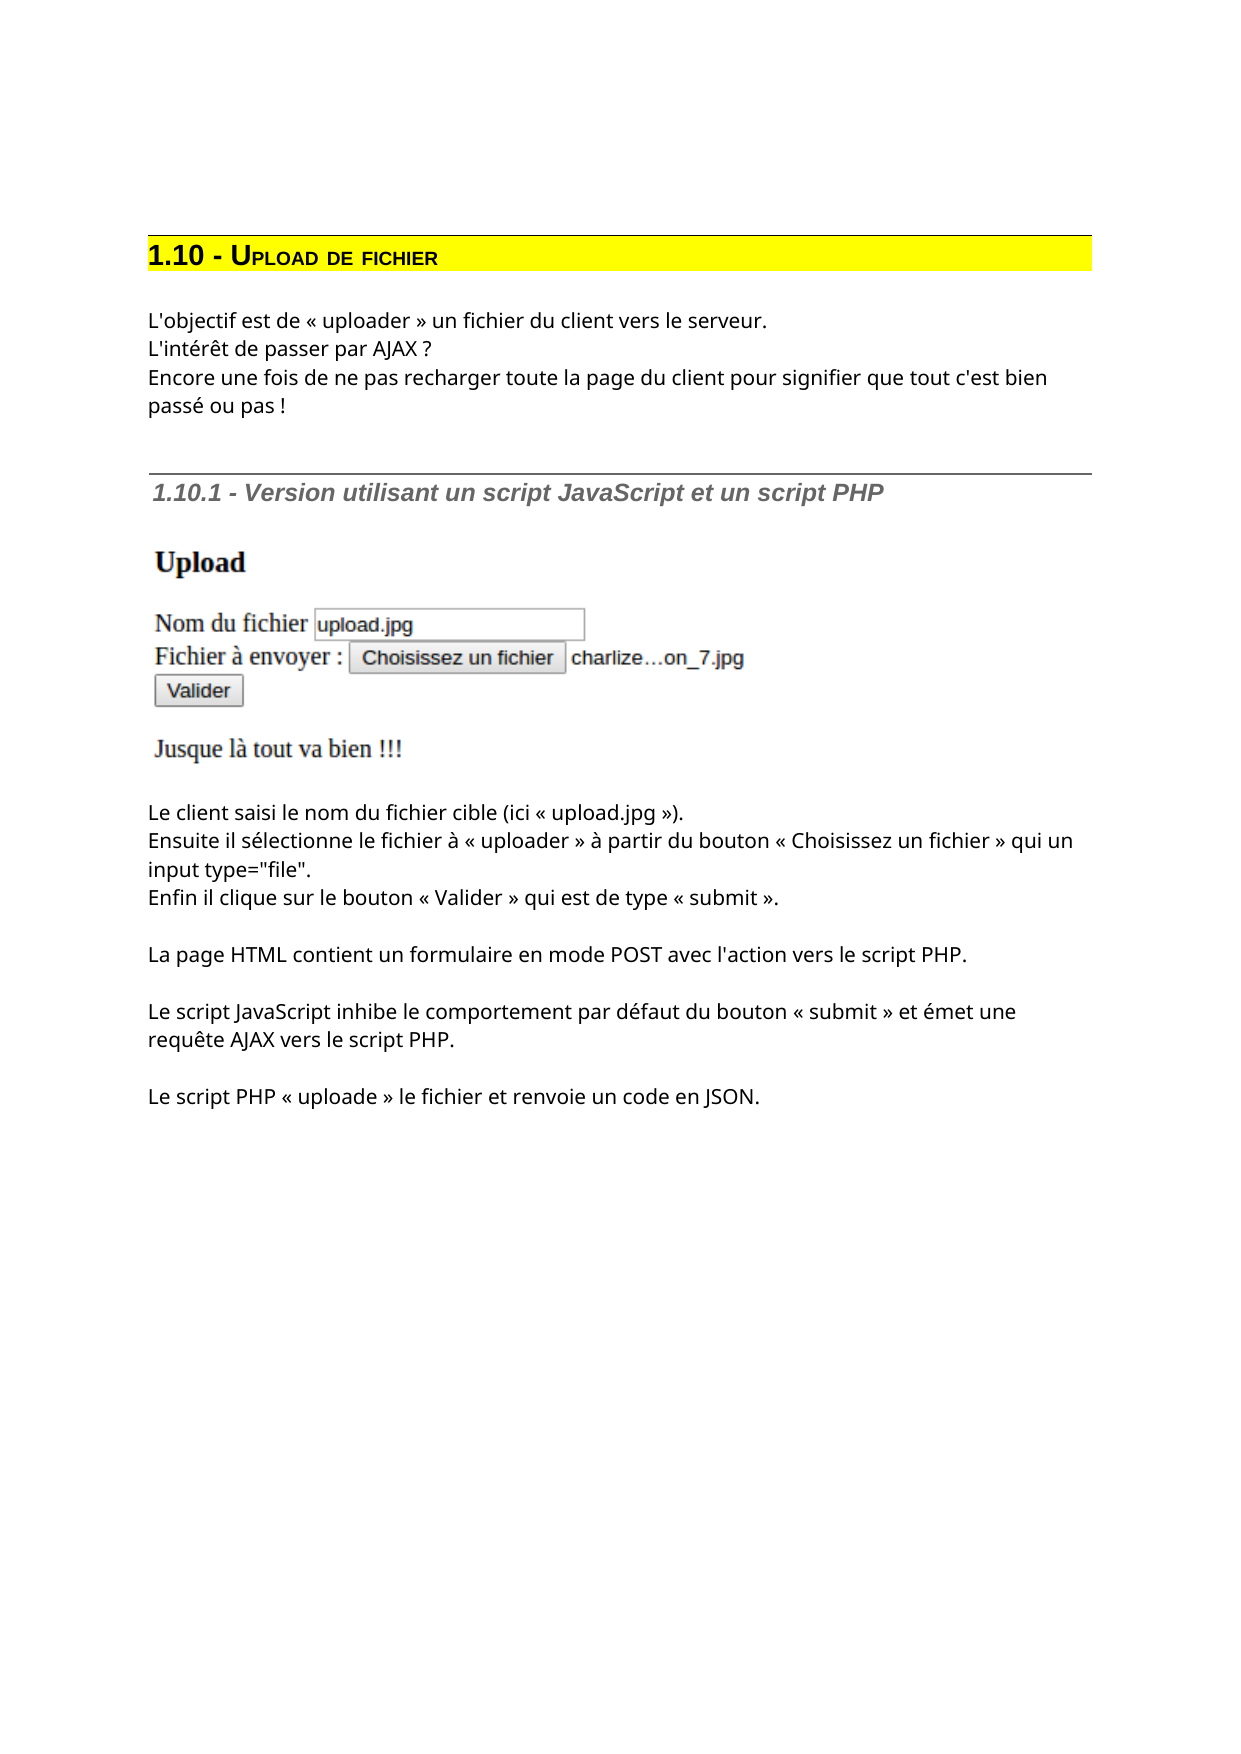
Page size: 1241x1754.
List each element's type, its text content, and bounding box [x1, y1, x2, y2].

text Le script JavaScript inhibe le comportement par défaut du bouton « submit » et émet une requête AJAX vers le script PHP. [148, 997, 1092, 1054]
picture [147, 544, 750, 770]
text Encore une fois de ne pas recharger toute la page du client pour signifier que tout c'est bien passé ou pas ! [148, 363, 1092, 420]
text Ensuite il sélectionne le fichier à « uploader » à partir du bouton « Choisissez un fichier » qui un input type="file". [148, 826, 1092, 883]
subtitle - Version utilisant un script JavaScript et un script PHP [149, 475, 1092, 510]
text Le client saisi le nom du fichier cible (ici « upload.jpg »). [148, 798, 1092, 826]
text Enfin il clique sur le bouton « Valider » qui est de type « submit ». [148, 883, 1092, 912]
subtitle - Upload de fichier [148, 236, 1092, 271]
text L'objectif est de « uploader » un fichier du client vers le serveur. [148, 306, 1092, 334]
text Le script PHP « uploade » le fichier et renvoie un code en JSON. [148, 1082, 1092, 1111]
text La page HTML contient un formulaire en mode POST avec l'action vers le script PHP. [148, 940, 1092, 969]
text L'intérêt de passer par AJAX ? [148, 334, 1092, 363]
